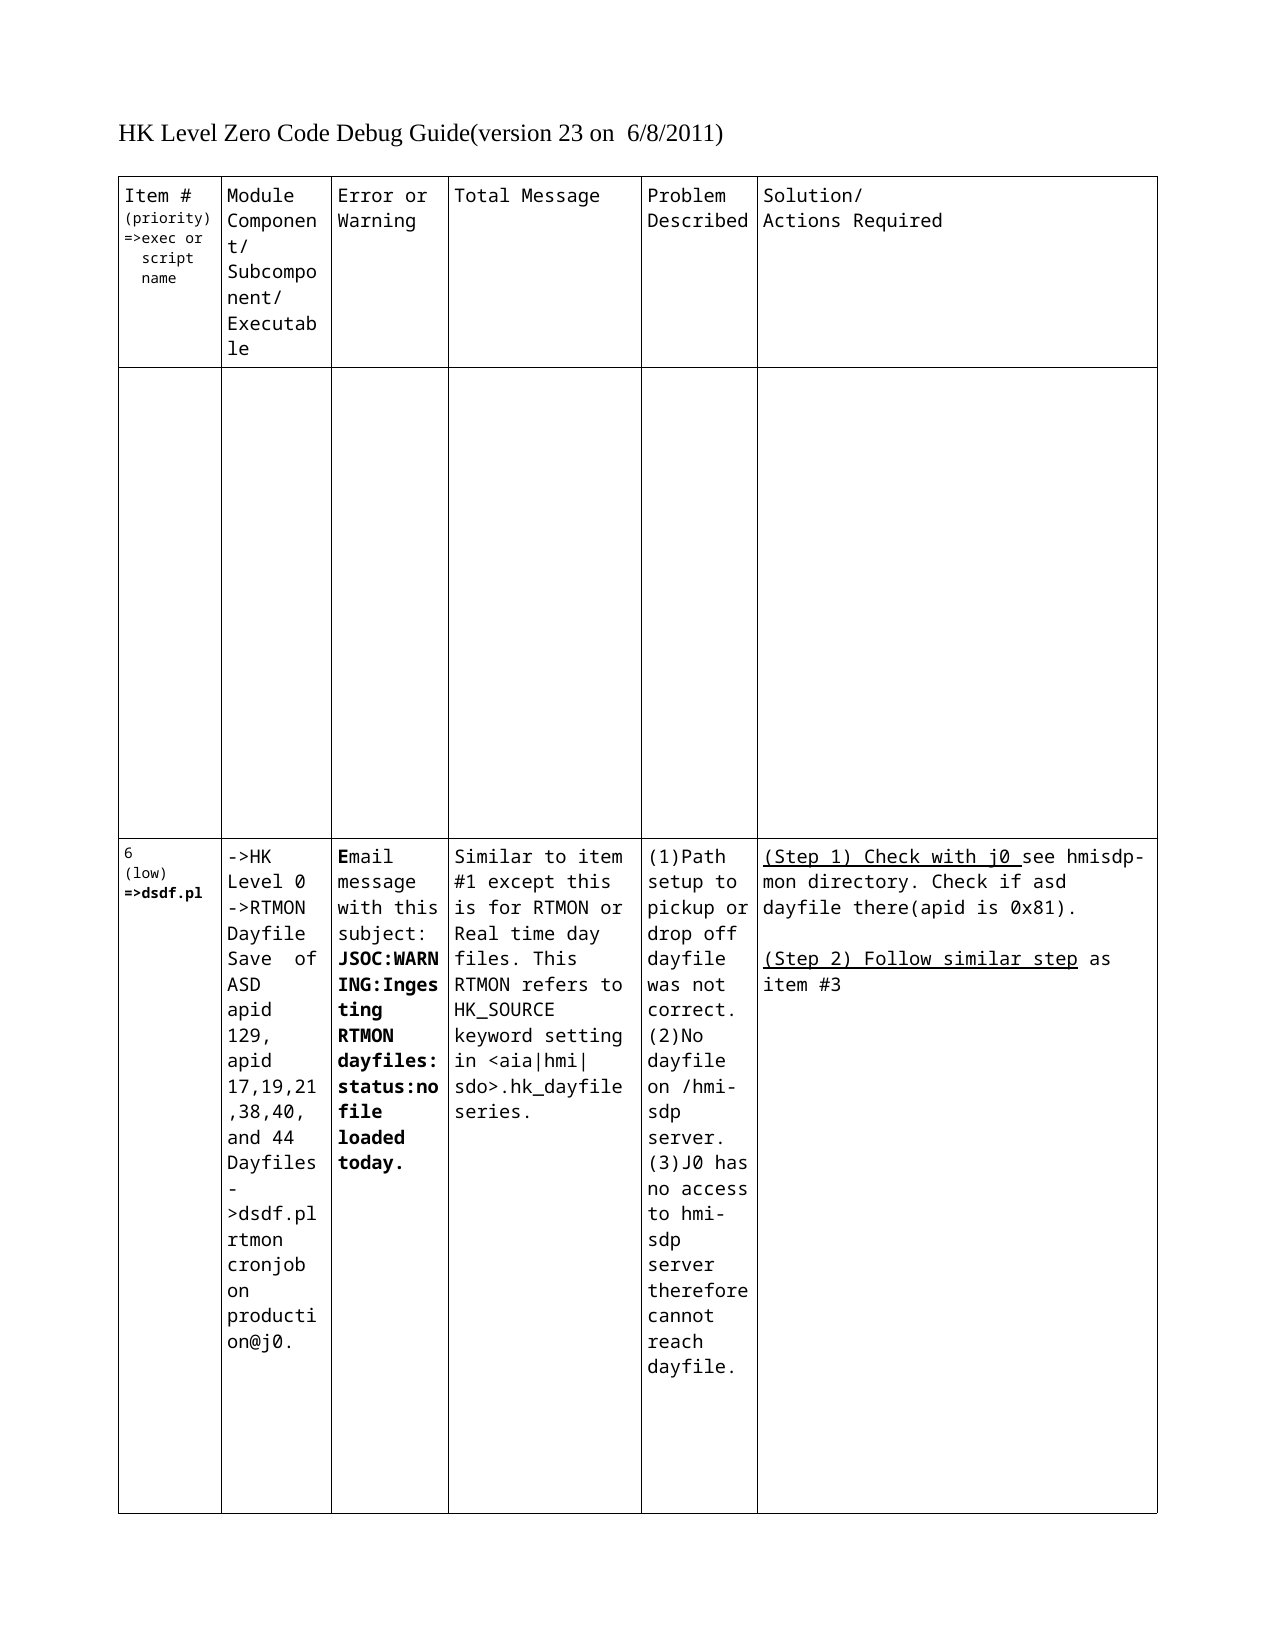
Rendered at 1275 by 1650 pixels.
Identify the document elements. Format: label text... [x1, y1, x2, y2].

table_cell (Step 1) Check with j0 see hmisdp-mon directory. Check if asd dayfile there(apid is 0x81). (Step 2) Follow similar step as item #3 [758, 839, 1157, 1513]
table_cell [449, 368, 641, 837]
table_cell 6 (low) =>dsdf.pl [119, 839, 221, 1513]
table_cell Email message with this subject: JSOC:WARNING:Ingesting RTMON dayfiles: status:no file loaded today. [332, 839, 448, 1513]
table_cell [642, 368, 757, 837]
table_cell [222, 368, 331, 837]
table_header Solution/ Actions Required [758, 177, 1157, 367]
table_cell (1)Path setup to pickup or drop off dayfile was not correct. (2)No dayfile on /hmi-sdp server. (3)J0 has no access to hmi-sdp server therefore cannot reach dayfile. [642, 839, 757, 1513]
table_header Module Component/ Subcomponent/ Executable [222, 177, 331, 367]
table_cell [332, 368, 448, 837]
table_header Error or Warning [332, 177, 448, 367]
table_header Problem Described [642, 177, 757, 367]
table_cell [758, 368, 1157, 837]
table_header Item # (priority) =>exec or script name [119, 177, 221, 367]
table_cell Similar to item #1 except this is for RTMON or Real time day files. This RTMON refers to HK_SOURCE keyword setting in <aia|hmi|sdo>.hk_dayfile series. [449, 839, 641, 1513]
table_header Total Message [449, 177, 641, 367]
table_cell ->HK Level 0 ->RTMON Dayfile Save of ASD apid 129, apid 17,19,21,38,40, and 44 Dayfiles ->dsdf.pl rtmon cronjob on production@j0. [222, 839, 331, 1513]
table_cell [119, 368, 221, 837]
